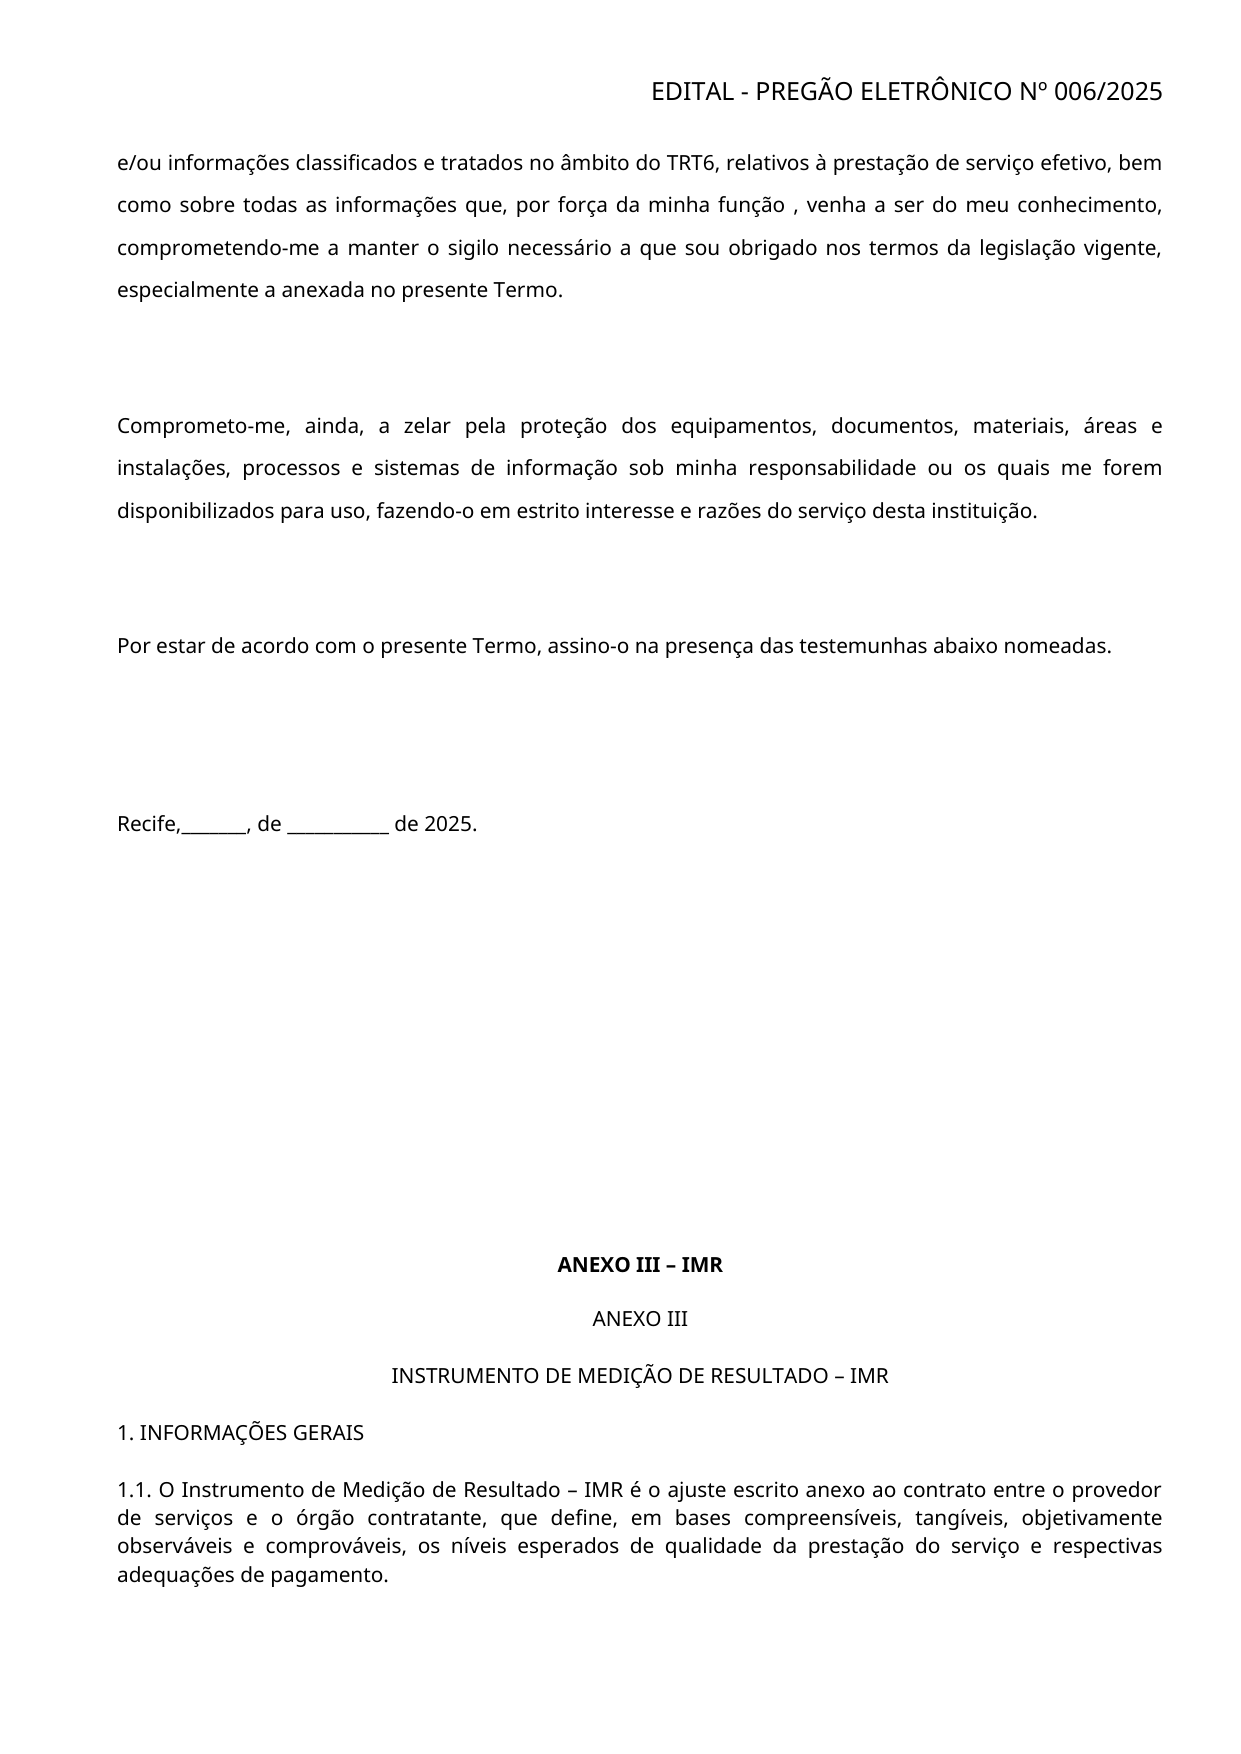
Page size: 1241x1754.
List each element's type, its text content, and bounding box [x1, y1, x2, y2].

text 1. INFORMAÇÕES GERAIS [117, 1418, 1164, 1446]
text ANEXO III [117, 1304, 1164, 1332]
text ANEXO III – IMR [117, 1251, 1164, 1279]
text Recife,_______, de ___________ de 2025. [117, 809, 1164, 837]
text INSTRUMENTO DE MEDIÇÃO DE RESULTADO – IMR [117, 1361, 1164, 1389]
text e/ou informações classificados e tratados no âmbito do TRT6, relativos à prestação de serviço efetivo, bem como sobre todas as informações que, por força da minha função , venha a ser do meu conhecimento, comprometendo-me a manter o sigilo necessário a que sou obrigado nos termos da legislação vigente, especialmente a anexada no presente Termo. [117, 148, 1164, 304]
text 1.1. O Instrumento de Medição de Resultado – IMR é o ajuste escrito anexo ao contrato entre o provedor de serviços e o órgão contratante, que define, em bases compreensíveis, tangíveis, objetivamente observáveis e comprováveis, os níveis esperados de qualidade da prestação do serviço e respectivas adequações de pagamento. [117, 1475, 1164, 1588]
text Por estar de acordo com o presente Termo, assino-o na presença das testemunhas abaixo nomeadas. [117, 631, 1164, 659]
text Comprometo-me, ainda, a zelar pela proteção dos equipamentos, documentos, materiais, áreas e instalações, processos e sistemas de informação sob minha responsabilidade ou os quais me forem disponibilizados para uso, fazendo-o em estrito interesse e razões do serviço desta instituição. [117, 411, 1164, 524]
